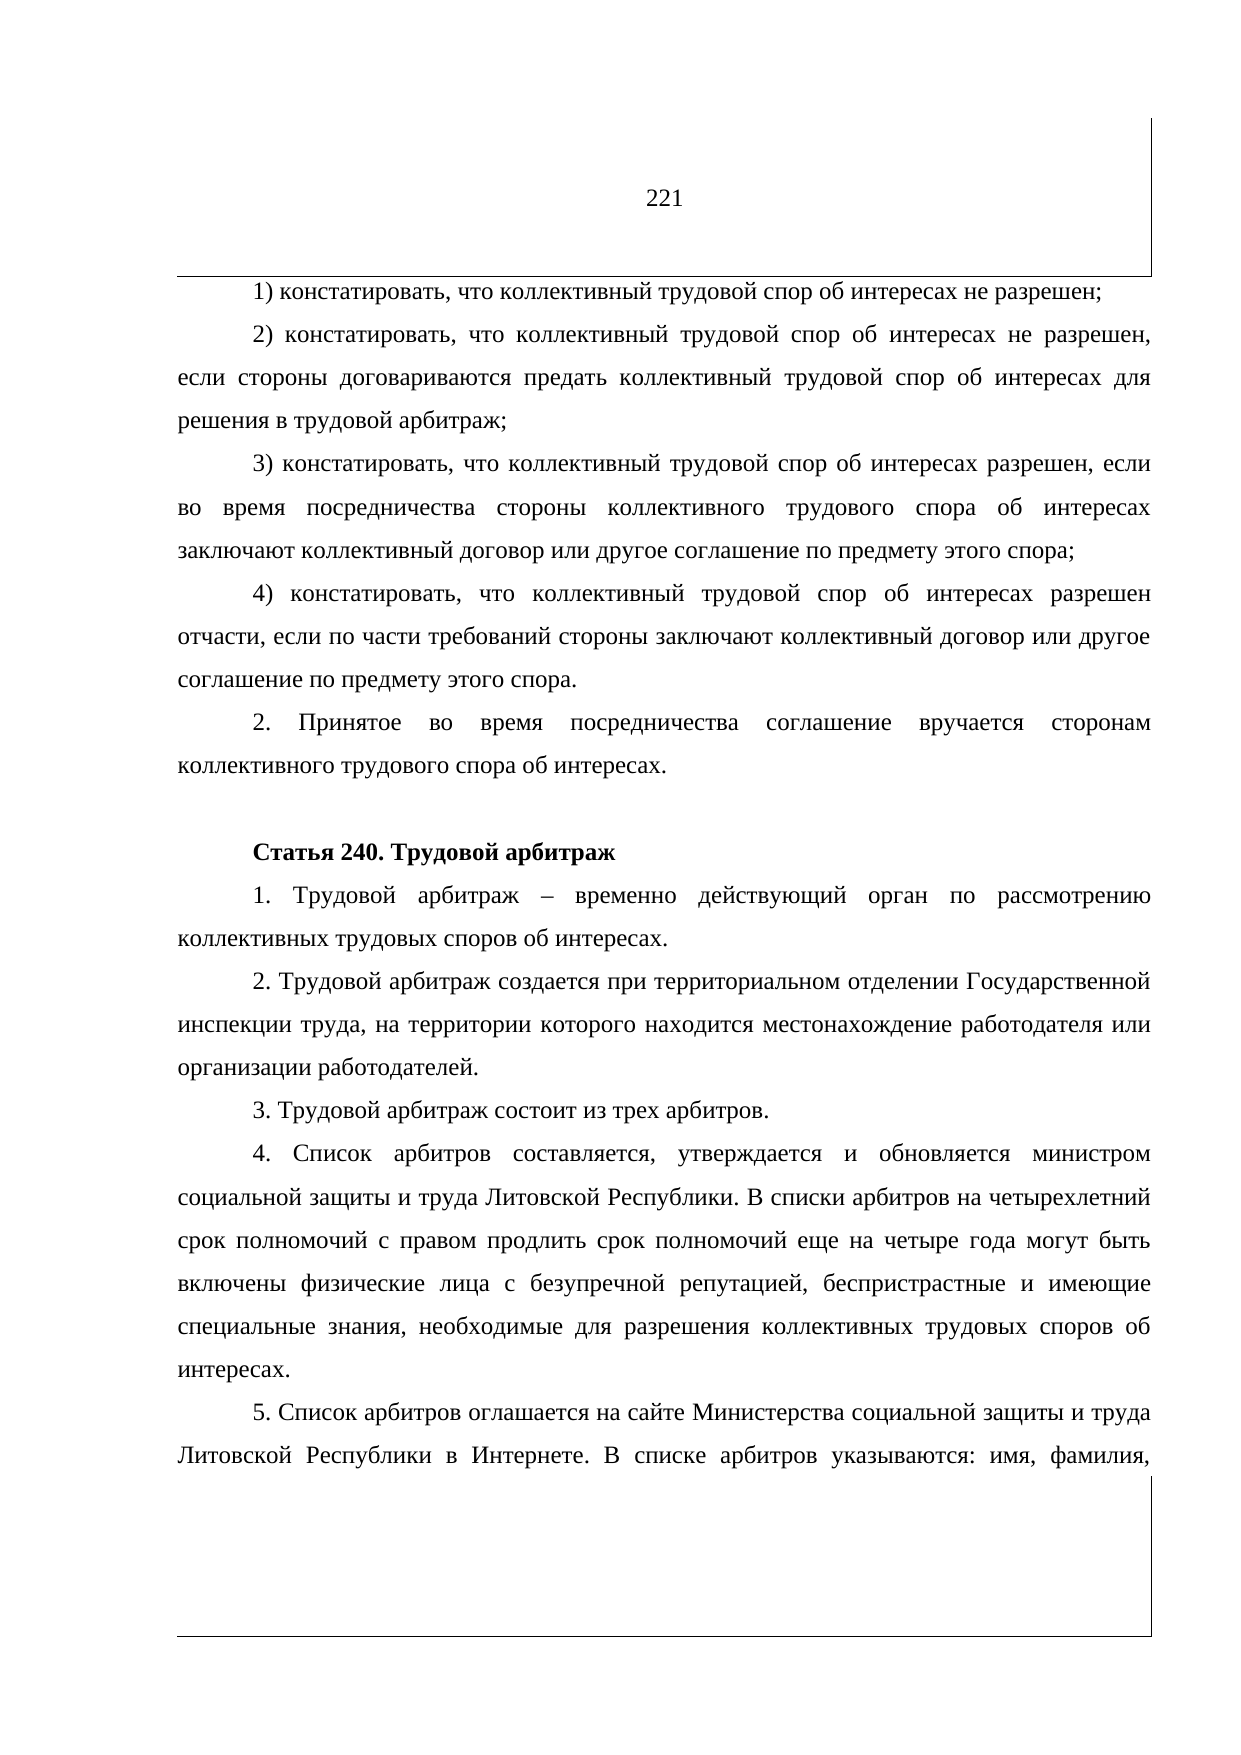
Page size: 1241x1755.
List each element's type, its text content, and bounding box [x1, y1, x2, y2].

text 2. Трудовой арбитраж создается при территориальном отделении Государственной инспекции труда, на территории которого находится местонахождение работодателя или организации работодателей. [177, 966, 1152, 1081]
text 4. Список арбитров составляется, утверждается и обновляется министром социальной защиты и труда Литовской Республики. В списки арбитров на четырехлетний срок полномочий с правом продлить срок полномочий еще на четыре года могут быть включены физические лица с безупречной репутацией, беспристрастные и имеющие специальные знания, необходимые для разрешения коллективных трудовых споров об интересах. [177, 1138, 1152, 1383]
text 2) констатировать, что коллективный трудовой спор об интересах не разрешен, если стороны договариваются предать коллективный трудовой спор об интересах для решения в трудовой арбитраж; [177, 319, 1152, 434]
text 3) констатировать, что коллективный трудовой спор об интересах разрешен, если во время посредничества стороны коллективного трудового спора об интересах заключают коллективный договор или другое соглашение по предмету этого спора; [177, 448, 1152, 563]
text 1) констатировать, что коллективный трудовой спор об интересах не разрешен; [177, 276, 1152, 305]
text 3. Трудовой арбитраж состоит из трех арбитров. [177, 1095, 1152, 1124]
text 5. Список арбитров оглашается на сайте Министерства социальной защиты и труда Литовской Республики в Интернете. В списке арбитров указываются: имя, фамилия, [177, 1397, 1152, 1469]
text 1. Трудовой арбитраж – временно действующий орган по рассмотрению коллективных трудовых споров об интересах. [177, 880, 1152, 952]
text Статья 240. Трудовой арбитраж [177, 837, 1152, 865]
text 2. Принятое во время посредничества соглашение вручается сторонам коллективного трудового спора об интересах. [177, 707, 1152, 779]
text 4) констатировать, что коллективный трудовой спор об интересах разрешен отчасти, если по части требований стороны заключают коллективный договор или другое соглашение по предмету этого спора. [177, 578, 1152, 693]
